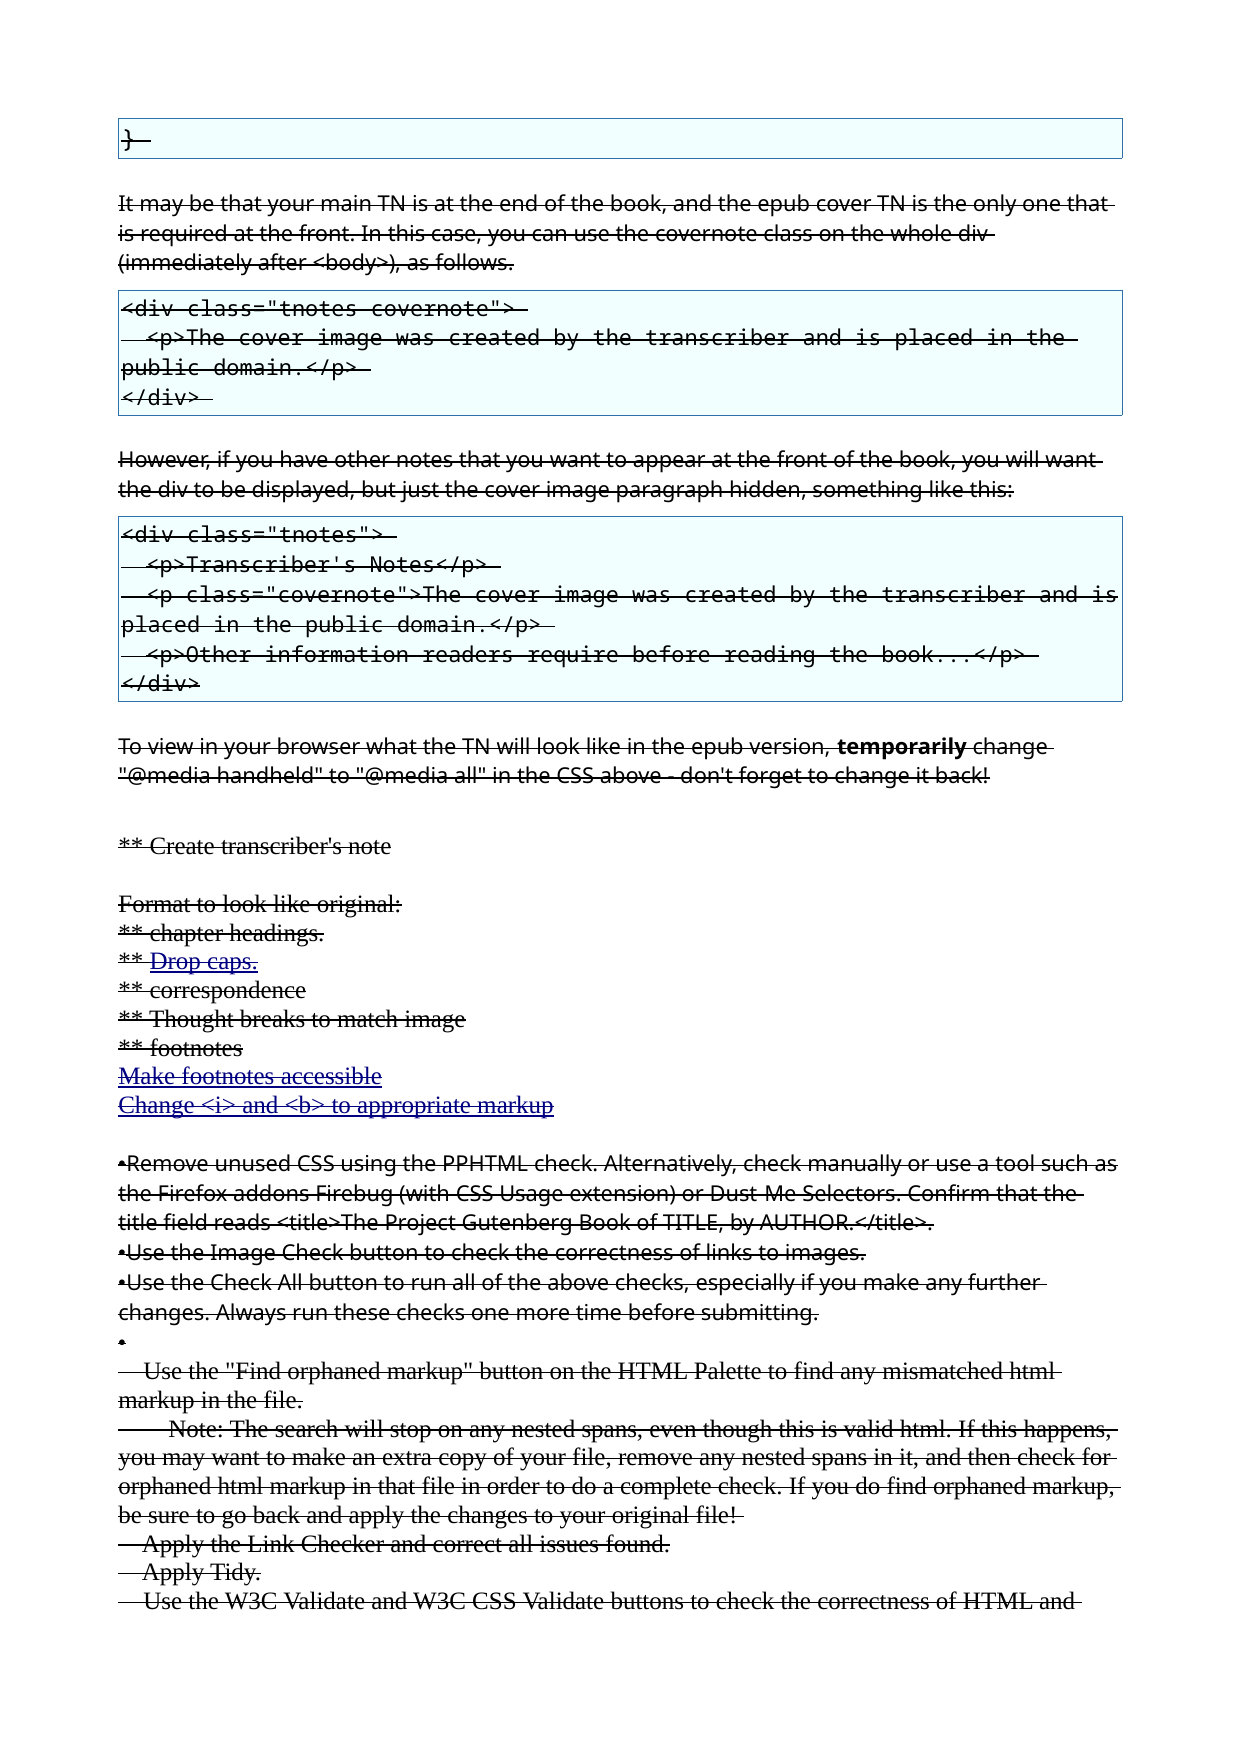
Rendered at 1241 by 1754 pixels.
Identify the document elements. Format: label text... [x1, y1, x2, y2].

text <div class="tnotes covernote"> [119, 291, 1122, 319]
text ** chapter headings. [118, 918, 1122, 946]
text Make footnotes accessible [118, 1061, 1122, 1090]
text } [119, 119, 1122, 158]
text Format to look like original: [118, 889, 1122, 918]
text Change <i> and <b> to appropriate markup [118, 1090, 1122, 1119]
list Remove unused CSS using the PPHTML check. Alternatively, check manually or use a tool such as the Firefox addons Firebug (with CSS Usage extension) or Dust-Me Selectors. Confirm that the title field reads <title>The Project Gutenberg Book of TITLE, by AUTHOR.</title>. [118, 1148, 1122, 1237]
text ** Create transcriber's note [118, 831, 1122, 860]
text Apply Tidy. [118, 1557, 1122, 1586]
text It may be that your main TN is at the end of the book, and the epub cover TN is the only one that is required at the front. In this case, you can use the covernote class on the whole div (immediately after <body>), as follows. [118, 188, 1122, 277]
text </div> [119, 665, 1122, 701]
text <p class="covernote">The cover image was created by the transcriber and is placed in the public domain.</p> [119, 576, 1122, 636]
text <p>Transcriber's Notes</p> [119, 546, 1122, 576]
list Use the Image Check button to check the correctness of links to images. [118, 1237, 1122, 1267]
text ** Thought breaks to match image [118, 1004, 1122, 1033]
text ** Drop caps. [118, 946, 1122, 975]
list Use the Check All button to run all of the above checks, especially if you make any further changes. Always run these checks one more time before submitting. [118, 1267, 1122, 1326]
text </div> [119, 379, 1122, 415]
text <p>Other information readers require before reading the book...</p> [119, 636, 1122, 665]
text ** correspondence [118, 975, 1122, 1004]
text Note: The search will stop on any nested spans, even though this is valid html. If this happens, you may want to make an extra copy of your file, remove any nested spans in it, and then check for orphaned html markup in that file in order to do a complete check. If you do find orphaned markup, be sure to go back and apply the changes to your original file! [118, 1414, 1122, 1529]
text Apply the Link Checker and correct all issues found. [118, 1529, 1122, 1557]
text However, if you have other notes that you want to appear at the front of the book, you will want the div to be displayed, but just the cover image paragraph hidden, something like this: [118, 444, 1122, 504]
text ** footnotes [118, 1033, 1122, 1061]
text <div class="tnotes"> [119, 517, 1122, 546]
text Use the W3C Validate and W3C CSS Validate buttons to check the correctness of HTML and [118, 1586, 1122, 1615]
text Use the "Find orphaned markup" button on the HTML Palette to find any mismatched html markup in the file. [118, 1356, 1122, 1414]
text <p>The cover image was created by the transcriber and is placed in the public domain.</p> [119, 319, 1122, 379]
text To view in your browser what the TN will look like in the epub version, temporarily change "@media handheld" to "@media all" in the CSS above - don't forget to change it back! [118, 731, 1122, 790]
